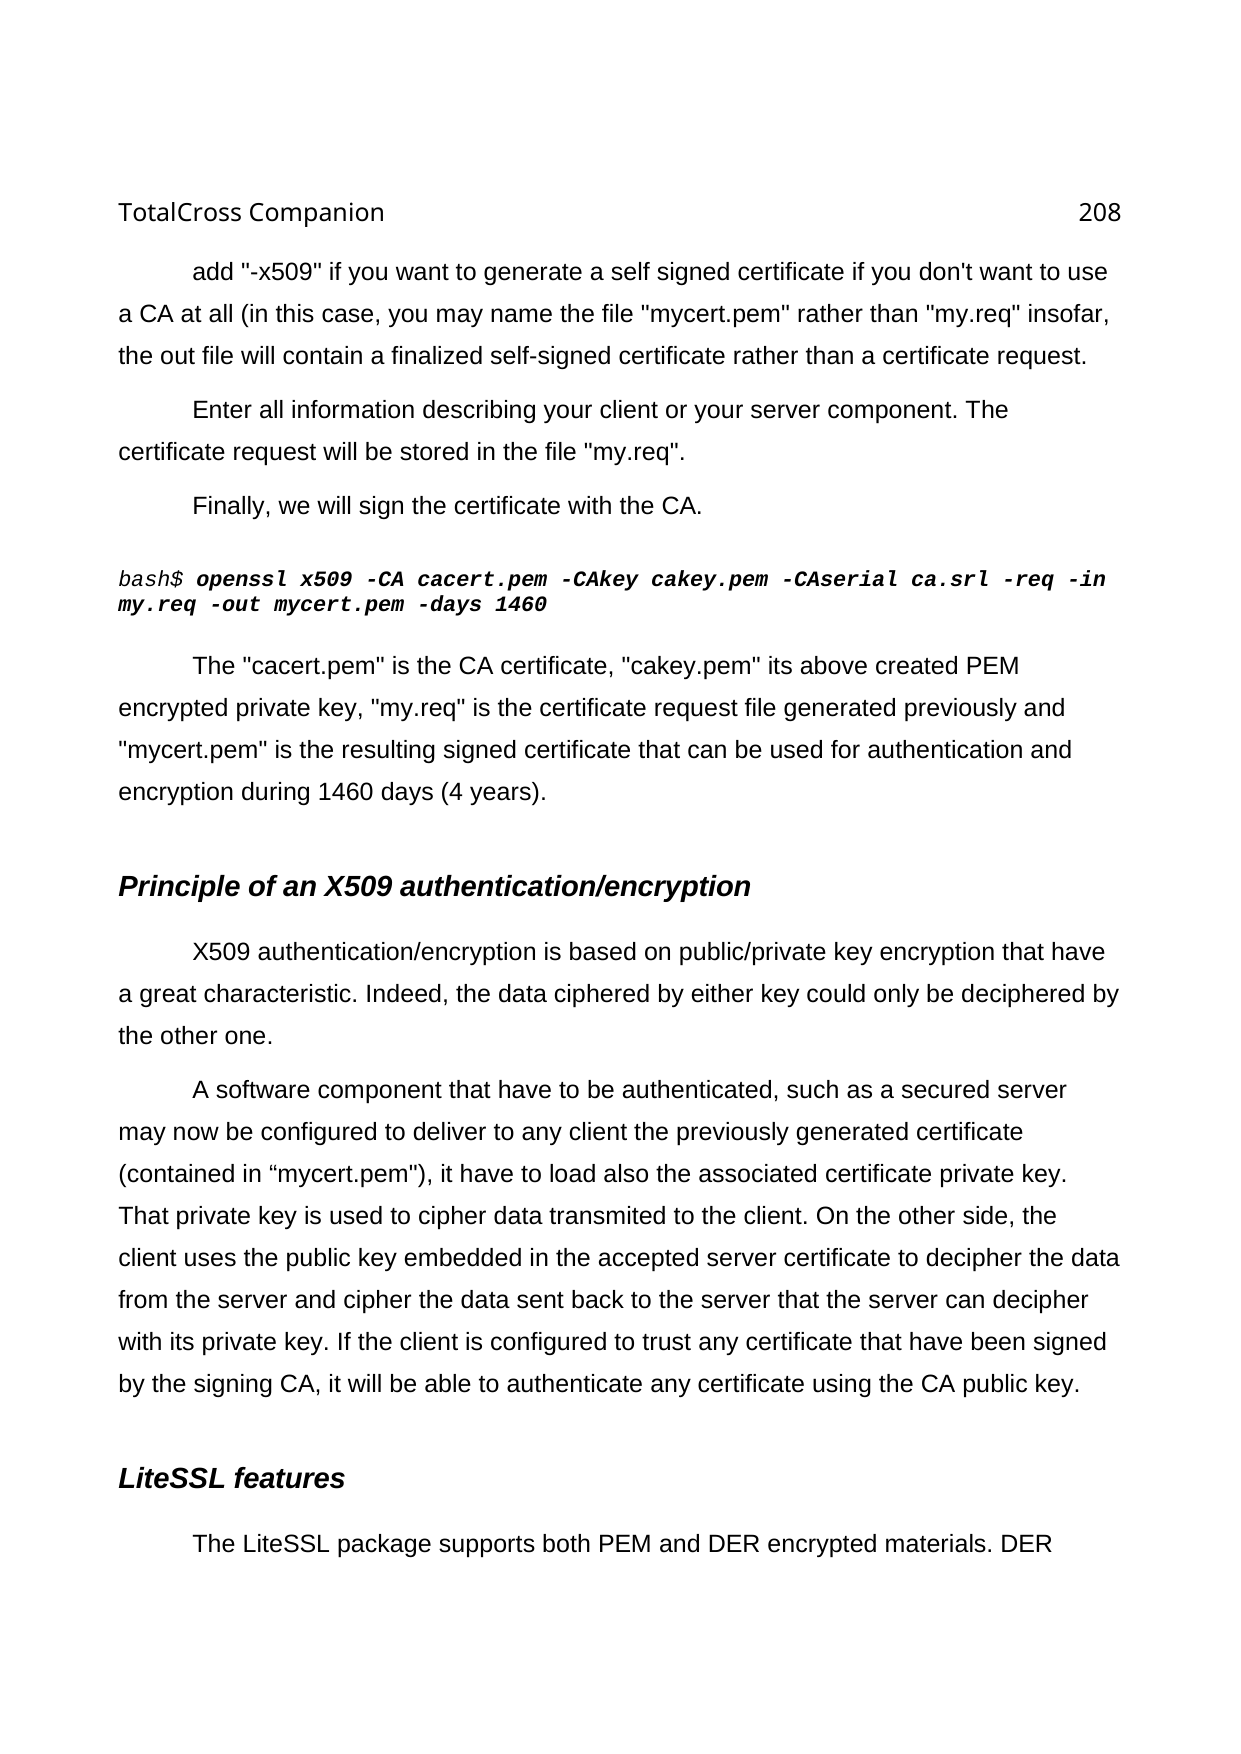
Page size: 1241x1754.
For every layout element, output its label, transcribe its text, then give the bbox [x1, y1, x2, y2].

text The LiteSSL package supports both PEM and DER encrypted materials. DER [118, 1530, 1122, 1558]
text Enter all information describing your client or your server component. The certificate request will be stored in the file "my.req". [118, 396, 1122, 466]
text Finally, we will sign the certificate with the CA. [118, 492, 1122, 520]
text bash$ openssl x509 -CA cacert.pem -CAkey cakey.pem -CAserial ca.srl -req -in my.req -out mycert.pem -days 1460 [118, 568, 1122, 618]
subtitle LiteSSL features [118, 1462, 1122, 1494]
subtitle Principle of an X509 authentication/encryption [118, 870, 1122, 902]
text A software component that have to be authenticated, such as a secured server may now be configured to deliver to any client the previously generated certificate (contained in “mycert.pem"), it have to load also the associated certificate private key. That private key is used to cipher data transmited to the client. On the other side, the client uses the public key embedded in the accepted server certificate to decipher the data from the server and cipher the data sent back to the server that the server can decipher with its private key. If the client is configured to trust any certificate that have been signed by the signing CA, it will be able to authenticate any certificate using the CA public key. [118, 1076, 1122, 1398]
text The "cacert.pem" is the CA certificate, "cakey.pem" its above created PEM encrypted private key, "my.req" is the certificate request file generated previously and "mycert.pem" is the resulting signed certificate that can be used for authentication and encryption during 1460 days (4 years). [118, 652, 1122, 806]
text X509 authentication/encryption is based on public/private key encryption that have a great characteristic. Indeed, the data ciphered by either key could only be deciphered by the other one. [118, 938, 1122, 1050]
text add "-x509" if you want to generate a self signed certificate if you don't want to use a CA at all (in this case, you may name the file "mycert.pem" rather than "my.req" insofar, the out file will contain a finalized self-signed certificate rather than a certificate request. [118, 258, 1122, 370]
